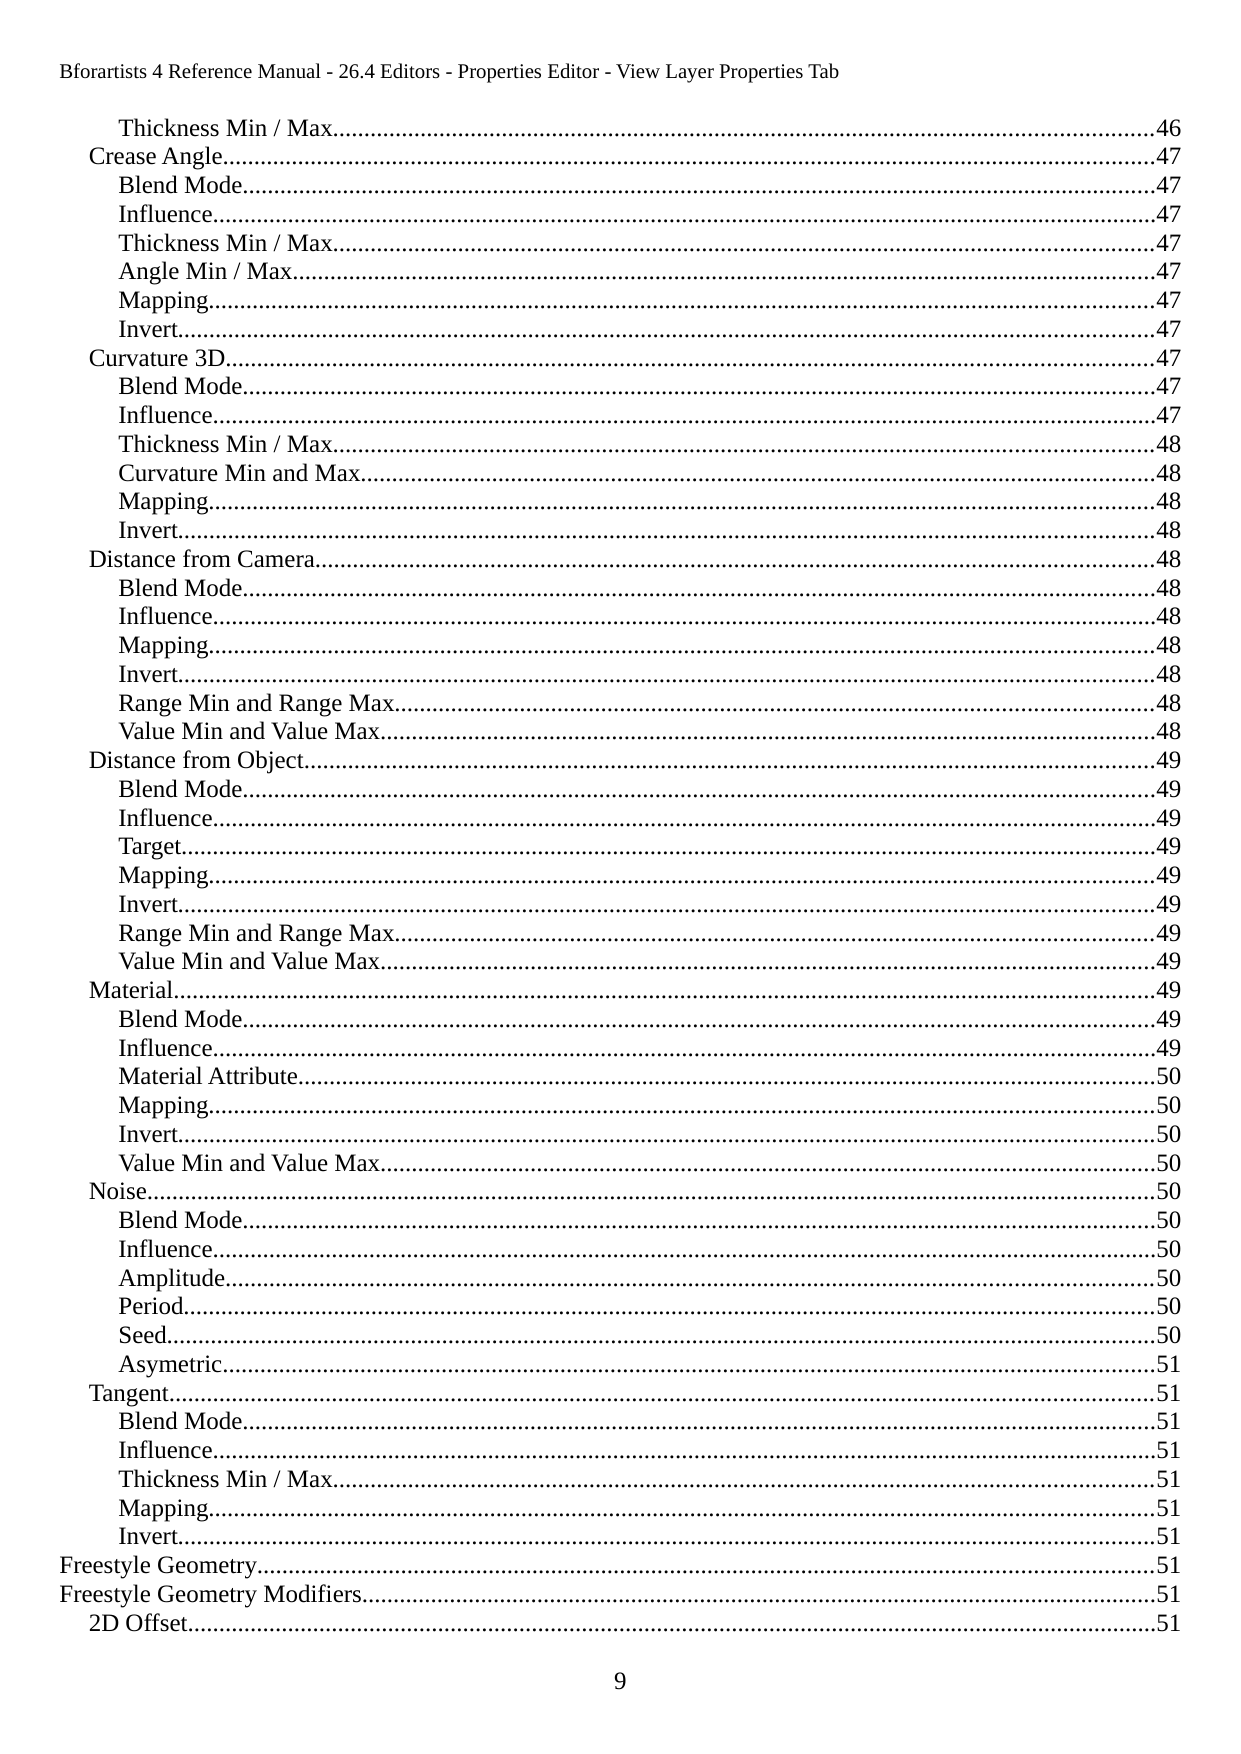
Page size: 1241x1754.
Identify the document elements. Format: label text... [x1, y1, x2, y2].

text Amplitude 50 [118, 1263, 1181, 1291]
text Blend Mode 47 [118, 371, 1181, 400]
text Mapping 50 [118, 1090, 1181, 1119]
text Influence 48 [118, 601, 1181, 630]
text Material 49 [88, 975, 1181, 1004]
text Curvature Min and Max 48 [118, 458, 1181, 486]
text Target 49 [118, 831, 1181, 860]
text Value Min and Value Max 49 [118, 946, 1181, 975]
text Crease Angle 47 [88, 141, 1181, 170]
text Blend Mode 47 [118, 170, 1181, 199]
text Seed 50 [118, 1320, 1181, 1349]
text Curvature 3D 47 [88, 343, 1181, 371]
text Invert 51 [118, 1521, 1181, 1550]
text Mapping 49 [118, 860, 1181, 889]
text Tangent 51 [88, 1378, 1181, 1406]
text Mapping 51 [118, 1493, 1181, 1521]
text 2D Offset 51 [88, 1608, 1181, 1636]
text Thickness Min / Max 48 [118, 429, 1181, 458]
text Blend Mode 50 [118, 1205, 1181, 1234]
text Influence 50 [118, 1234, 1181, 1263]
text Mapping 48 [118, 630, 1181, 659]
text Influence 47 [118, 199, 1181, 228]
text Invert 48 [118, 515, 1181, 544]
text Invert 49 [118, 889, 1181, 918]
text Angle Min / Max 47 [118, 256, 1181, 285]
text Distance from Object 49 [88, 745, 1181, 774]
text Freestyle Geometry Modifiers 51 [59, 1579, 1181, 1608]
text Asymetric 51 [118, 1349, 1181, 1378]
text Freestyle Geometry 51 [59, 1550, 1181, 1579]
text Blend Mode 49 [118, 1004, 1181, 1033]
text Invert 48 [118, 659, 1181, 688]
text Noise 50 [88, 1176, 1181, 1205]
text Material Attribute 50 [118, 1061, 1181, 1090]
text Mapping 48 [118, 486, 1181, 515]
text Blend Mode 51 [118, 1406, 1181, 1435]
text Range Min and Range Max 48 [118, 688, 1181, 716]
text Period 50 [118, 1291, 1181, 1320]
text Thickness Min / Max 47 [118, 228, 1181, 256]
text Invert 50 [118, 1119, 1181, 1148]
text Blend Mode 49 [118, 774, 1181, 803]
text Invert 47 [118, 314, 1181, 343]
text Distance from Camera 48 [88, 544, 1181, 573]
text Thickness Min / Max 46 [118, 113, 1181, 141]
text Range Min and Range Max 49 [118, 918, 1181, 946]
text Blend Mode 48 [118, 573, 1181, 601]
text Mapping 47 [118, 285, 1181, 314]
text Value Min and Value Max 48 [118, 716, 1181, 745]
text Influence 51 [118, 1435, 1181, 1464]
text Influence 47 [118, 400, 1181, 429]
text Influence 49 [118, 1033, 1181, 1061]
text Thickness Min / Max 51 [118, 1464, 1181, 1493]
text Value Min and Value Max 50 [118, 1148, 1181, 1176]
text Influence 49 [118, 803, 1181, 831]
